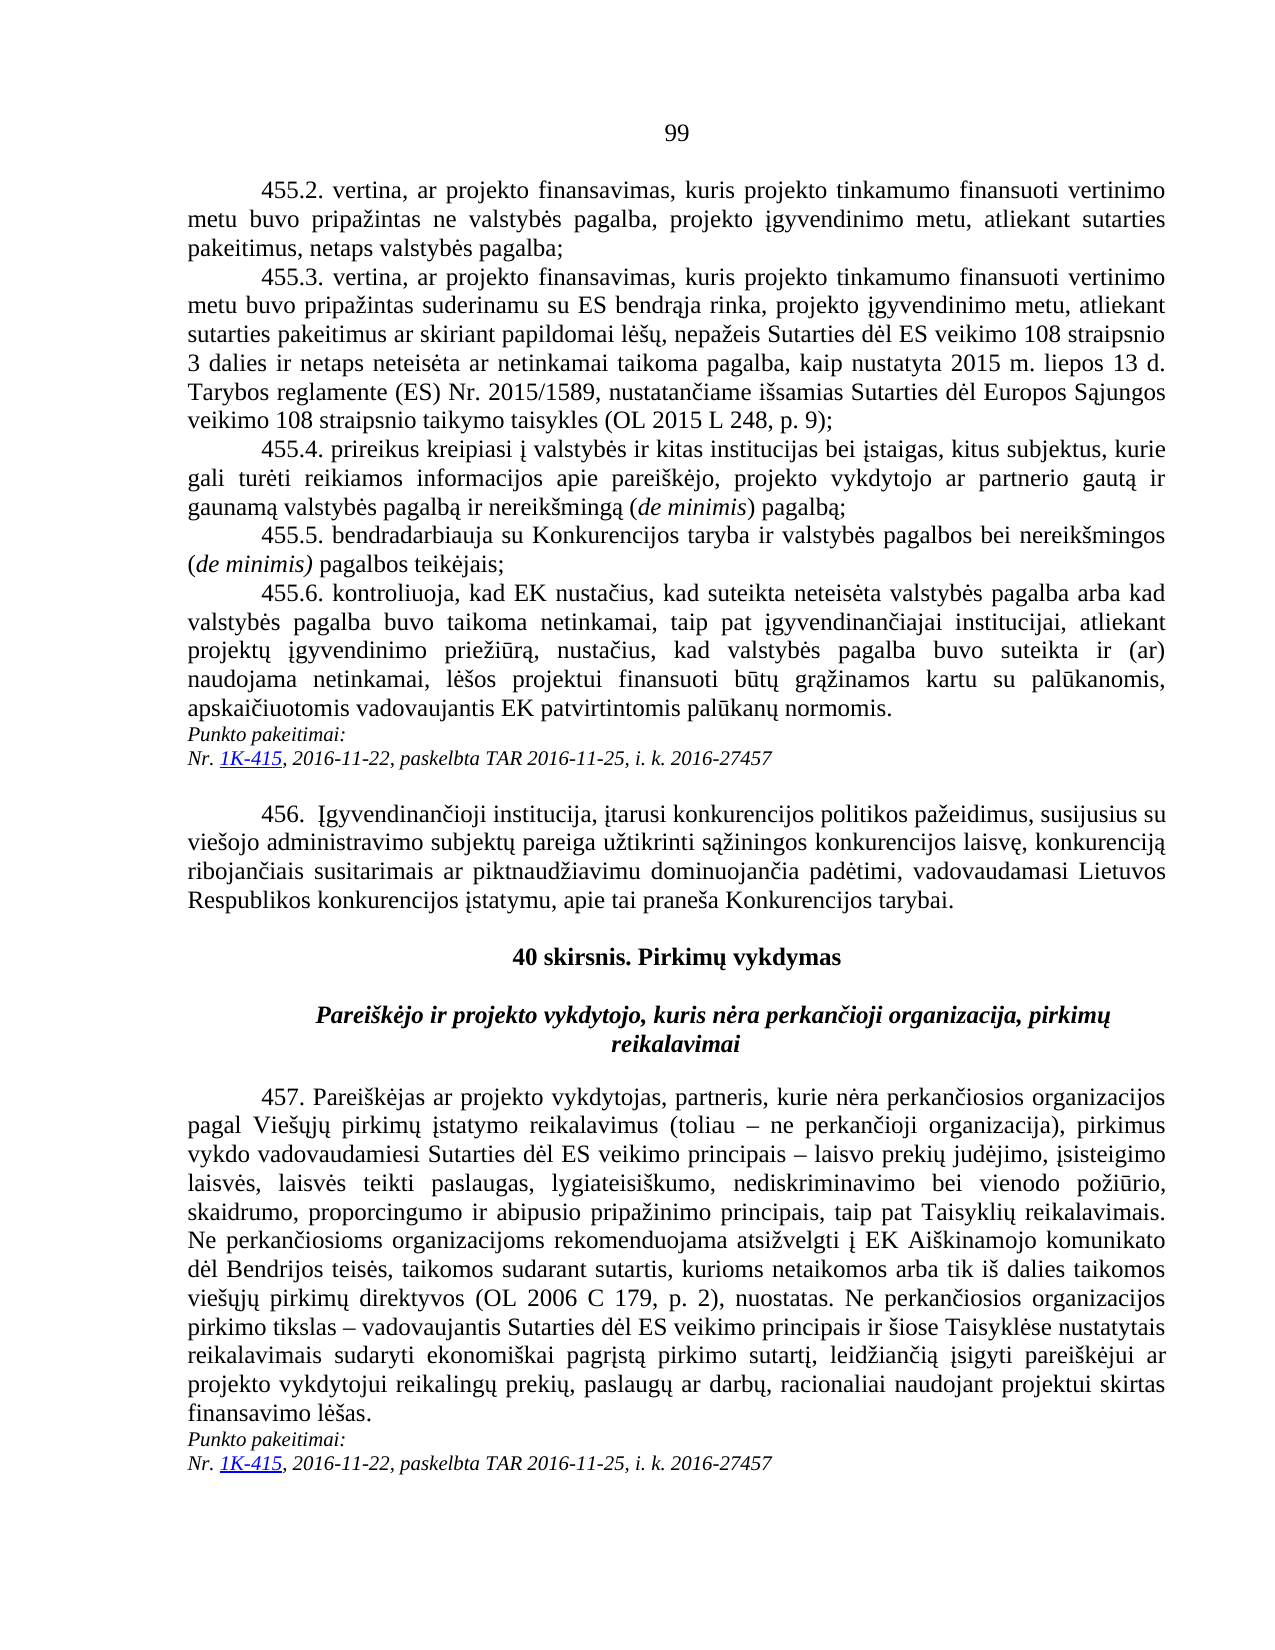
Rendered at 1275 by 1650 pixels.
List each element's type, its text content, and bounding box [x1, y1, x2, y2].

text 456. Įgyvendinančioji institucija, įtarusi konkurencijos politikos pažeidimus, susijusius su viešojo administravimo subjektų pareiga užtikrinti sąžiningos konkurencijos laisvę, konkurenciją ribojančiais susitarimais ar piktnaudžiavimu dominuojančia padėtimi, vadovaudamasi Lietuvos Respublikos konkurencijos įstatymu, apie tai praneša Konkurencijos tarybai. [187, 799, 1167, 914]
text 455.6. kontroliuoja, kad EK nustačius, kad suteikta neteisėta valstybės pagalba arba kad valstybės pagalba buvo taikoma netinkamai, taip pat įgyvendinančiajai institucijai, atliekant projektų įgyvendinimo priežiūrą, nustačius, kad valstybės pagalba buvo suteikta ir (ar) naudojama netinkamai, lėšos projektui finansuoti būtų grąžinamos kartu su palūkanomis, apskaičiuotomis vadovaujantis EK patvirtintomis palūkanų normomis. [187, 578, 1167, 722]
subtitle Pareiškėjo ir projekto vykdytojo, kuris nėra perkančioji organizacija, pirkimų reikalavimai [187, 1000, 1167, 1057]
text Nr. 1K-415, 2016-11-22, paskelbta TAR 2016-11-25, i. k. 2016-27457 [187, 1451, 1167, 1475]
text 455.2. vertina, ar projekto finansavimas, kuris projekto tinkamumo finansuoti vertinimo metu buvo pripažintas ne valstybės pagalba, projekto įgyvendinimo metu, atliekant sutarties pakeitimus, netaps valstybės pagalba; [187, 176, 1167, 262]
text 455.4. prireikus kreipiasi į valstybės ir kitas institucijas bei įstaigas, kitus subjektus, kurie gali turėti reikiamos informacijos apie pareiškėjo, projekto vykdytojo ar partnerio gautą ir gaunamą valstybės pagalbą ir nereikšmingą (de minimis) pagalbą; [187, 434, 1167, 521]
text 455.3. vertina, ar projekto finansavimas, kuris projekto tinkamumo finansuoti vertinimo metu buvo pripažintas suderinamu su ES bendrąja rinka, projekto įgyvendinimo metu, atliekant sutarties pakeitimus ar skiriant papildomai lėšų, nepažeis Sutarties dėl ES veikimo 108 straipsnio 3 dalies ir netaps neteisėta ar netinkamai taikoma pagalba, kaip nustatyta 2015 m. liepos 13 d. Tarybos reglamente (ES) Nr. 2015/1589, nustatančiame išsamias Sutarties dėl Europos Sąjungos veikimo 108 straipsnio taikymo taisykles (OL 2015 L 248, p. 9); [187, 262, 1167, 434]
subtitle 40 skirsnis. Pirkimų vykdymas [246, 942, 1107, 971]
text Nr. 1K-415, 2016-11-22, paskelbta TAR 2016-11-25, i. k. 2016-27457 [187, 746, 1167, 770]
text 457. Pareiškėjas ar projekto vykdytojas, partneris, kurie nėra perkančiosios organizacijos pagal Viešųjų pirkimų įstatymo reikalavimus (toliau – ne perkančioji organizacija), pirkimus vykdo vadovaudamiesi Sutarties dėl ES veikimo principais – laisvo prekių judėjimo, įsisteigimo laisvės, laisvės teikti paslaugas, lygiateisiškumo, nediskriminavimo bei vienodo požiūrio, skaidrumo, proporcingumo ir abipusio pripažinimo principais, taip pat Taisyklių reikalavimais. Ne perkančiosioms organizacijoms rekomenduojama atsižvelgti į EK Aiškinamojo komunikato dėl Bendrijos teisės, taikomos sudarant sutartis, kurioms netaikomos arba tik iš dalies taikomos viešųjų pirkimų direktyvos (OL 2006 C 179, p. 2), nuostatas. Ne perkančiosios organizacijos pirkimo tikslas – vadovaujantis Sutarties dėl ES veikimo principais ir šiose Taisyklėse nustatytais reikalavimais sudaryti ekonomiškai pagrįstą pirkimo sutartį, leidžiančią įsigyti pareiškėjui ar projekto vykdytojui reikalingų prekių, paslaugų ar darbų, racionaliai naudojant projektui skirtas finansavimo lėšas. [187, 1082, 1167, 1427]
text Punkto pakeitimai: [187, 722, 1167, 746]
text 455.5. bendradarbiauja su Konkurencijos taryba ir valstybės pagalbos bei nereikšmingos (de minimis) pagalbos teikėjais; [187, 521, 1167, 578]
text Punkto pakeitimai: [187, 1427, 1167, 1451]
